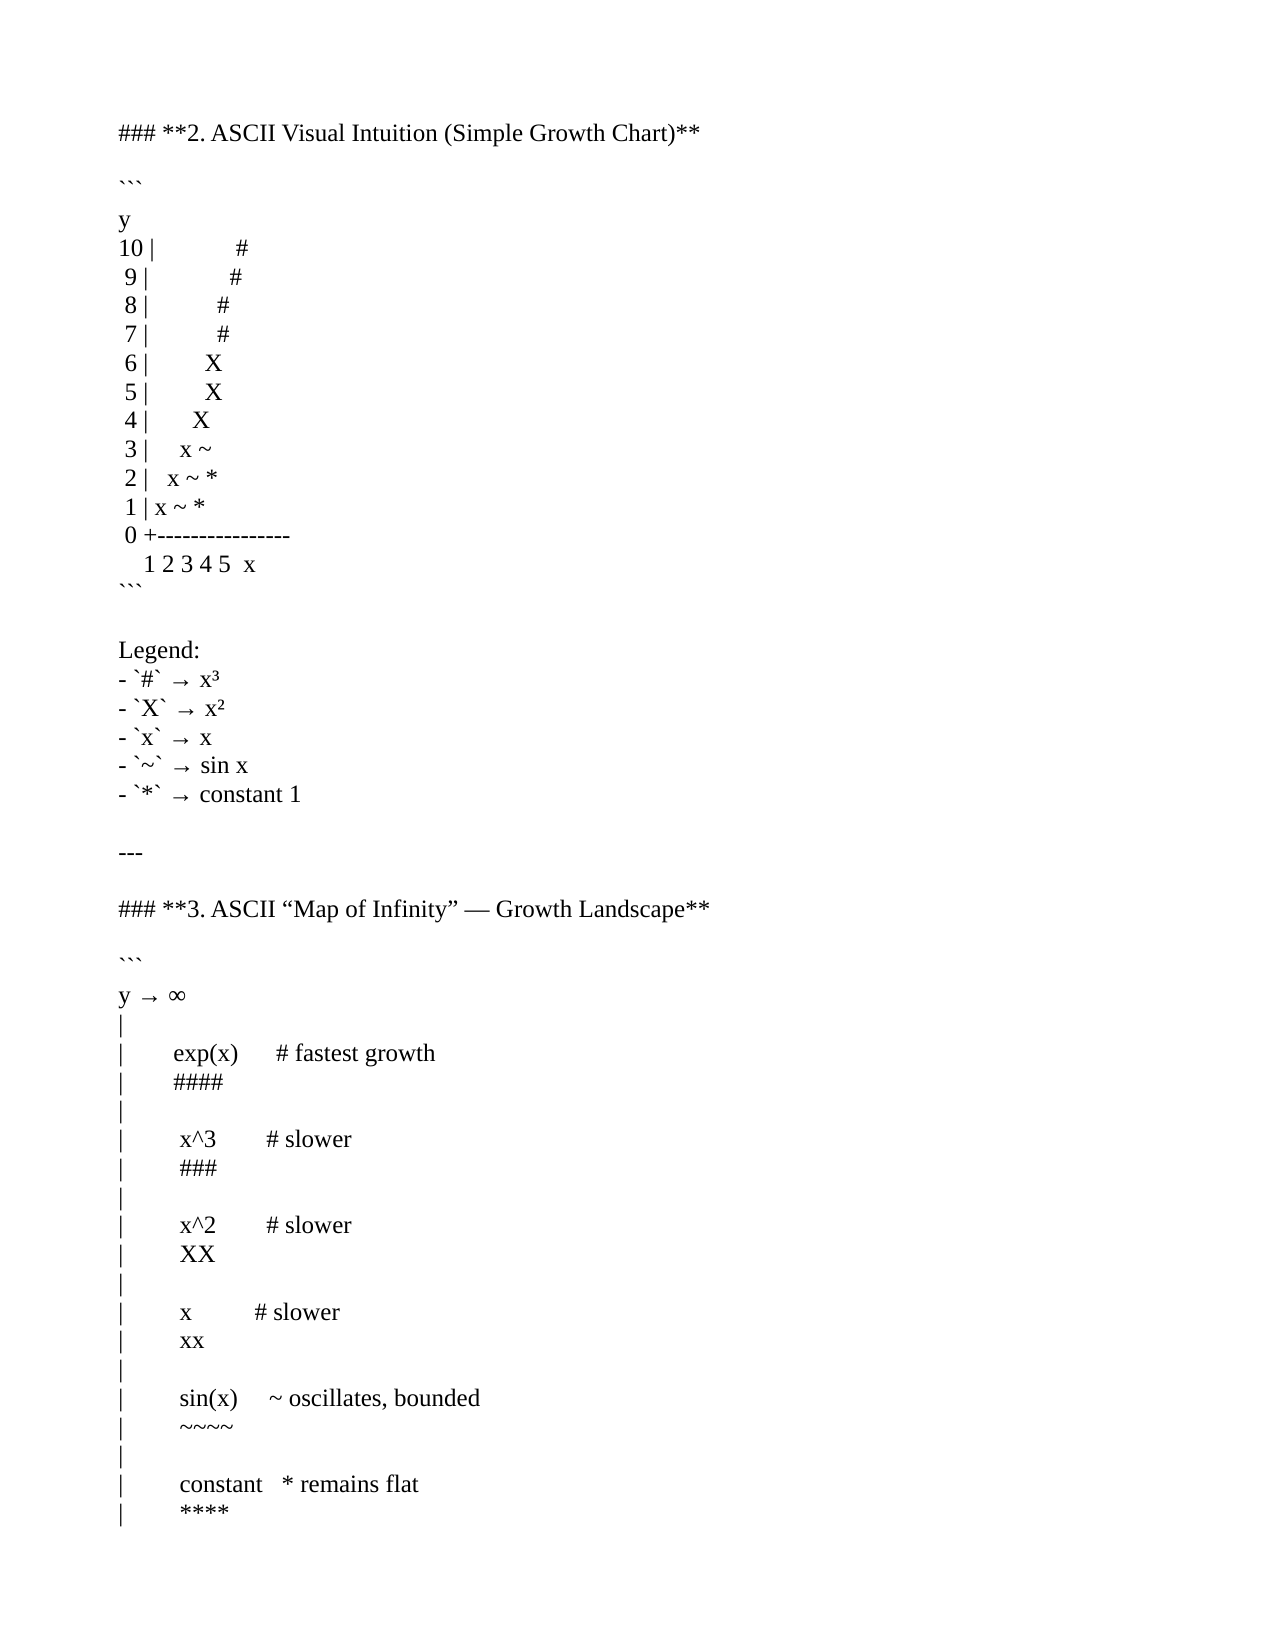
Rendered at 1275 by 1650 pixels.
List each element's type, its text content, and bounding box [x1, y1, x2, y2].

text Legend: [118, 636, 1157, 664]
text 8 | # [118, 291, 1157, 319]
text | [118, 1009, 1157, 1038]
text --- [118, 837, 1157, 866]
text y [118, 204, 1157, 233]
text | [118, 1441, 1157, 1469]
text | xx [118, 1326, 1157, 1354]
text | ### [118, 1153, 1157, 1182]
text - `#` → x³ [118, 664, 1157, 693]
text | #### [118, 1067, 1157, 1096]
text 4 | X [118, 406, 1157, 434]
text - `*` → constant 1 [118, 779, 1157, 808]
text - `X` → x² [118, 693, 1157, 722]
text | ~~~~ [118, 1412, 1157, 1441]
text 1 2 3 4 5 x [118, 549, 1157, 578]
text 2 | x ~ * [118, 463, 1157, 492]
text | x^3 # slower [118, 1124, 1157, 1153]
text | exp(x) # fastest growth [118, 1038, 1157, 1067]
text ### **3. ASCII “Map of Infinity” — Growth Landscape** [118, 894, 1157, 923]
text 9 | # [118, 262, 1157, 291]
text ``` [118, 578, 1157, 607]
text | constant * remains flat [118, 1469, 1157, 1498]
text | **** [118, 1498, 1157, 1527]
text - `~` → sin x [118, 751, 1157, 779]
text - `x` → x [118, 722, 1157, 751]
text ``` [118, 952, 1157, 981]
text ``` [118, 176, 1157, 204]
text | [118, 1096, 1157, 1124]
text | sin(x) ~ oscillates, bounded [118, 1383, 1157, 1412]
text | [118, 1268, 1157, 1297]
text y → ∞ [118, 981, 1157, 1009]
text 10 | # [118, 233, 1157, 262]
text | x # slower [118, 1297, 1157, 1326]
text | [118, 1354, 1157, 1383]
text 5 | X [118, 377, 1157, 406]
text | XX [118, 1239, 1157, 1268]
text 6 | X [118, 348, 1157, 377]
text | x^2 # slower [118, 1211, 1157, 1239]
text 3 | x ~ [118, 434, 1157, 463]
text ### **2. ASCII Visual Intuition (Simple Growth Chart)** [118, 118, 1157, 147]
text | [118, 1182, 1157, 1211]
text 0 +---------------- [118, 521, 1157, 549]
text 7 | # [118, 319, 1157, 348]
text 1 | x ~ * [118, 492, 1157, 521]
